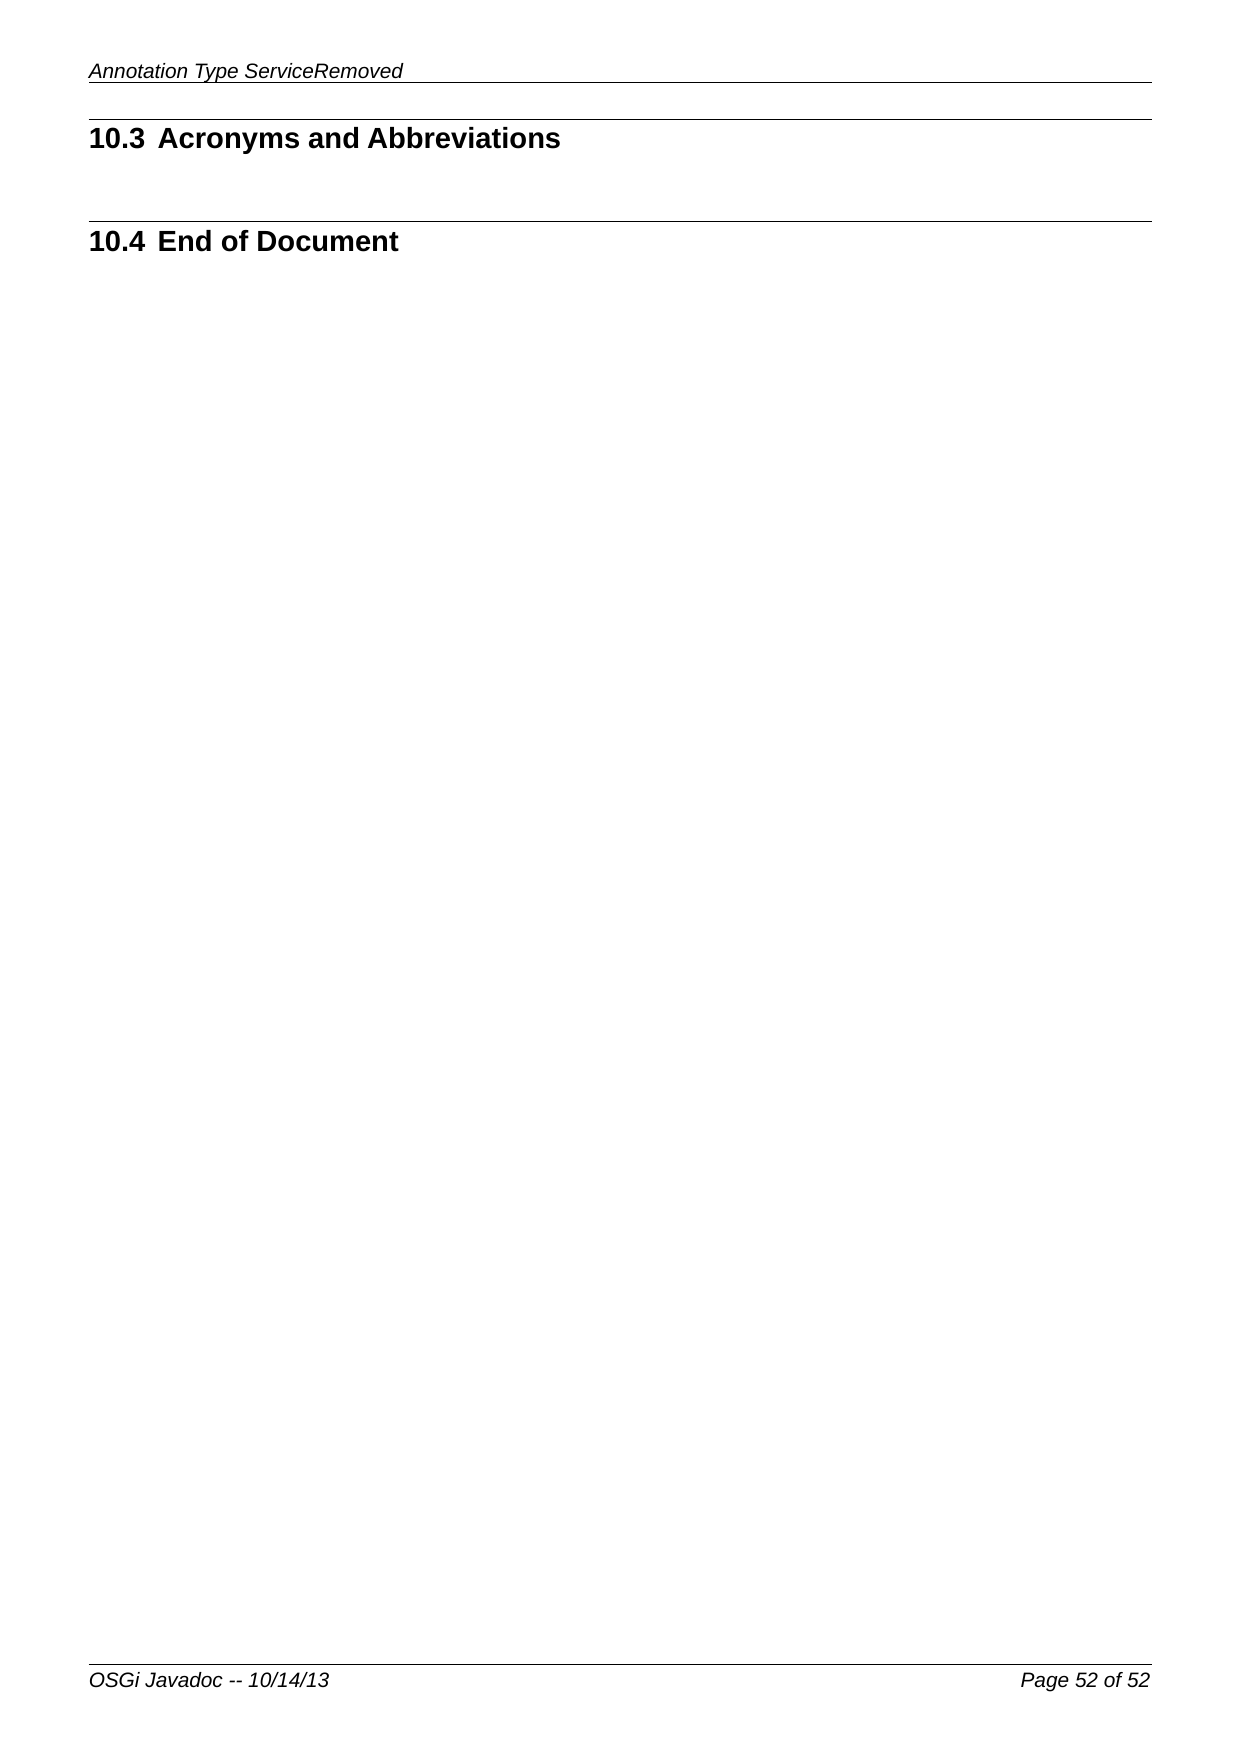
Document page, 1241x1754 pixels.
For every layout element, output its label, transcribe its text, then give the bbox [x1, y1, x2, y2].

subtitle Acronyms and Abbreviations [88, 120, 1152, 155]
subtitle End of Document [88, 222, 1152, 257]
